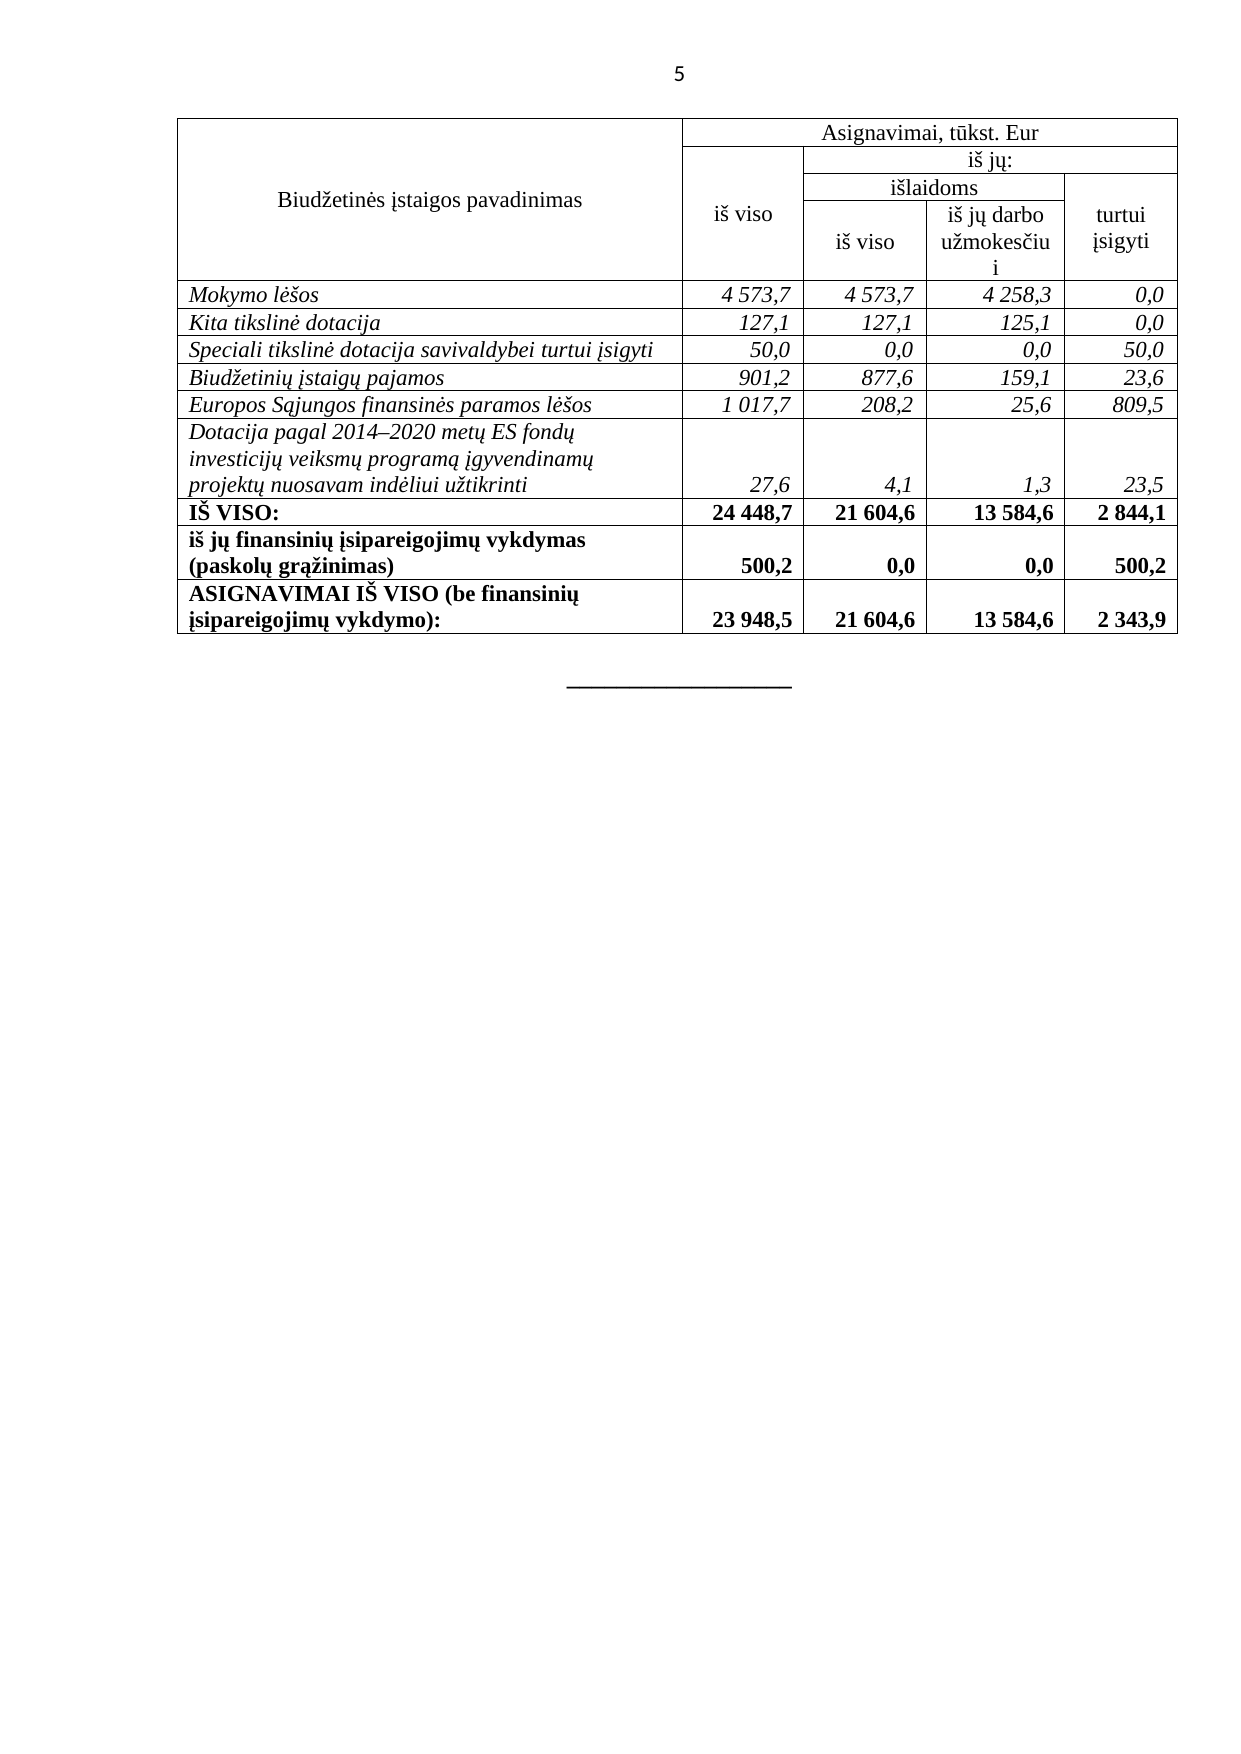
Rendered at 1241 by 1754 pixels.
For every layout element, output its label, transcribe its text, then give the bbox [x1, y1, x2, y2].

table_cell 1 017,7 [683, 391, 803, 417]
table_cell 208,2 [804, 391, 926, 417]
table_header Biudžetinės įstaigos pavadinimas [178, 119, 682, 280]
table_cell iš jų darbo užmokesčiui [927, 201, 1064, 280]
table_cell 2 343,9 [1065, 580, 1177, 632]
table_cell 500,2 [683, 526, 803, 579]
table_cell 877,6 [804, 364, 926, 390]
table_cell Biudžetinių įstaigų pajamos [178, 364, 682, 390]
table_cell 127,1 [683, 309, 803, 335]
table_cell 809,5 [1065, 391, 1177, 417]
table_cell išlaidoms [804, 174, 1064, 200]
table_cell 0,0 [1065, 309, 1177, 335]
text __________________ [177, 662, 1181, 691]
table_cell 23,6 [1065, 364, 1177, 390]
table_cell 4 573,7 [683, 281, 803, 308]
table_cell iš jų finansinių įsipareigojimų vykdymas (paskolų grąžinimas) [178, 526, 682, 579]
table_cell 2 844,1 [1065, 499, 1177, 525]
table_cell iš viso [804, 201, 926, 280]
table_cell 901,2 [683, 364, 803, 390]
table_cell 0,0 [927, 336, 1064, 363]
table_cell Speciali tikslinė dotacija savivaldybei turtui įsigyti [178, 336, 682, 363]
table_cell 21 604,6 [804, 499, 926, 525]
table_cell 50,0 [1065, 336, 1177, 363]
table_cell 0,0 [927, 526, 1064, 579]
table_cell 500,2 [1065, 526, 1177, 579]
table_cell 1,3 [927, 419, 1064, 497]
table_cell turtui įsigyti [1065, 174, 1177, 280]
table_cell 127,1 [804, 309, 926, 335]
table_cell 159,1 [927, 364, 1064, 390]
table_cell 21 604,6 [804, 580, 926, 632]
table_cell iš viso [683, 147, 803, 280]
table_cell 24 448,7 [683, 499, 803, 525]
table_cell Mokymo lėšos [178, 281, 682, 308]
table_cell 27,6 [683, 419, 803, 497]
table_cell 0,0 [1065, 281, 1177, 308]
table_cell 4 573,7 [804, 281, 926, 308]
table_header Asignavimai, tūkst. Eur [683, 119, 1177, 146]
table_cell 13 584,6 [927, 580, 1064, 632]
table_cell 4,1 [804, 419, 926, 497]
table_cell 125,1 [927, 309, 1064, 335]
table_cell IŠ VISO: [178, 499, 682, 525]
table_cell Dotacija pagal 2014–2020 metų ES fondų investicijų veiksmų programą įgyvendinamų projektų nuosavam indėliui užtikrinti [178, 419, 682, 497]
table_cell 0,0 [804, 526, 926, 579]
table_cell 23 948,5 [683, 580, 803, 632]
table_cell Europos Sąjungos finansinės paramos lėšos [178, 391, 682, 417]
table_cell ASIGNAVIMAI IŠ VISO (be finansinių įsipareigojimų vykdymo): [178, 580, 682, 632]
table_cell 4 258,3 [927, 281, 1064, 308]
table_cell 50,0 [683, 336, 803, 363]
table_cell 25,6 [927, 391, 1064, 417]
table_cell 13 584,6 [927, 499, 1064, 525]
table_cell 23,5 [1065, 419, 1177, 497]
table_cell iš jų: [804, 147, 1177, 173]
table_cell 0,0 [804, 336, 926, 363]
table_cell Kita tikslinė dotacija [178, 309, 682, 335]
